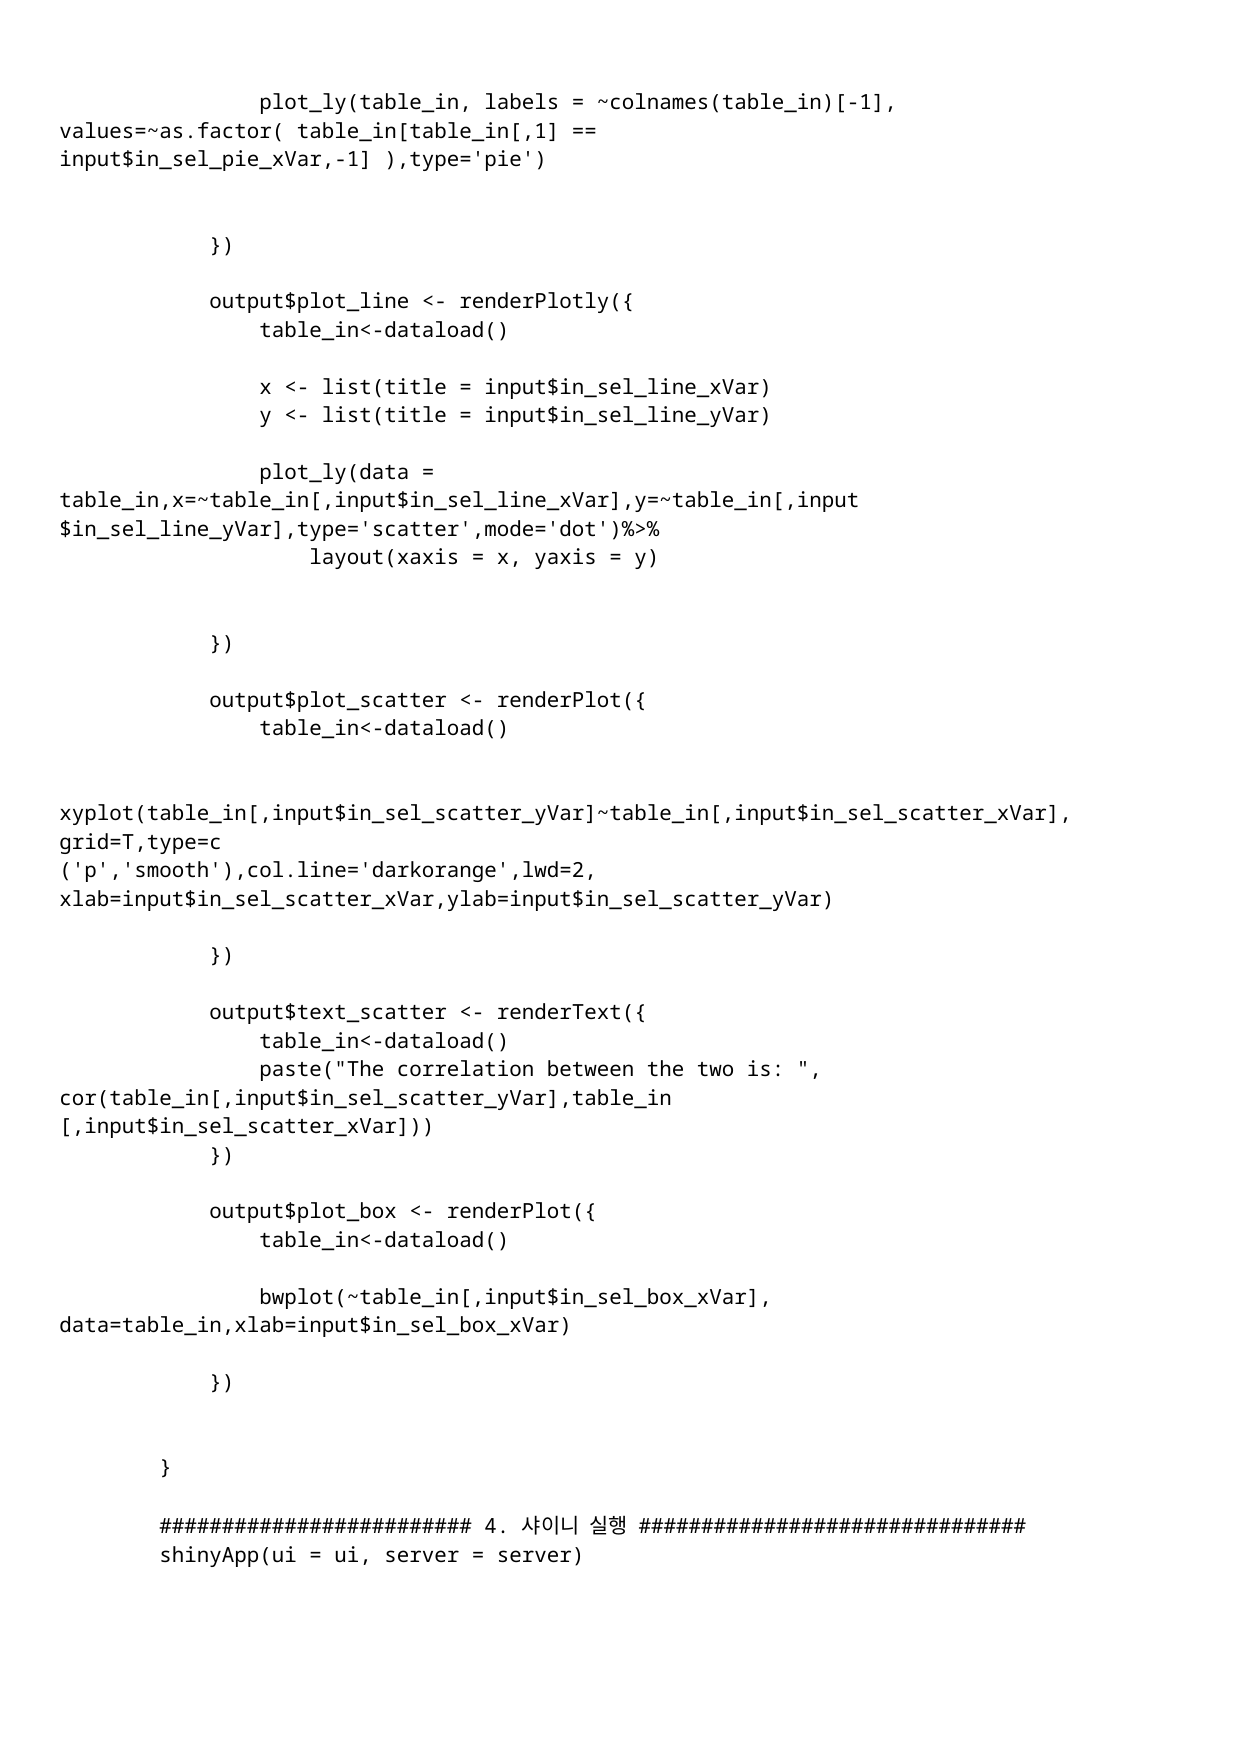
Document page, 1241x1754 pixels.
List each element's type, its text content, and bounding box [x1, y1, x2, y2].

text layout(xaxis = x, yaxis = y) [59, 542, 1181, 571]
text shinyApp(ui = ui, server = server) [59, 1540, 1181, 1568]
text }) [59, 628, 1181, 656]
text }) [59, 1140, 1181, 1168]
text table_in<-dataload() [59, 315, 1181, 343]
text }) [59, 230, 1181, 258]
text output$text_scatter <- renderText({ [59, 997, 1181, 1026]
text table_in<-dataload() [59, 1026, 1181, 1054]
text y <- list(title = input$in_sel_line_yVar) [59, 400, 1181, 429]
text input$in_sel_pie_xVar,-1] ),type='pie') [59, 144, 1181, 173]
text plot_ly(table_in, labels = ~colnames(table_in)[-1], values=~as.factor( table_in[table_in[,1] == [59, 87, 1181, 144]
text }) [59, 1367, 1181, 1396]
text bwplot(~table_in[,input$in_sel_box_xVar], data=table_in,xlab=input$in_sel_box_xVar) [59, 1282, 1181, 1339]
text $in_sel_line_yVar],type='scatter',mode='dot')%>% [59, 514, 1181, 542]
text }) [59, 941, 1181, 969]
text table_in<-dataload() [59, 713, 1181, 742]
text xyplot(table_in[,input$in_sel_scatter_yVar]~table_in[,input$in_sel_scatter_xVar], grid=T,type=c [59, 770, 1181, 855]
text [,input$in_sel_scatter_xVar])) [59, 1111, 1181, 1140]
text output$plot_scatter <- renderPlot({ [59, 685, 1181, 713]
text ('p','smooth'),col.line='darkorange',lwd=2, xlab=input$in_sel_scatter_xVar,ylab=input$in_sel_scatter_yVar) [59, 855, 1181, 912]
text paste("The correlation between the two is: ", cor(table_in[,input$in_sel_scatter_yVar],table_in [59, 1054, 1181, 1111]
text table_in<-dataload() [59, 1225, 1181, 1253]
text output$plot_box <- renderPlot({ [59, 1197, 1181, 1225]
text ######################### 4. 샤이니 실행 ############################### [59, 1509, 1181, 1540]
text plot_ly(data = table_in,x=~table_in[,input$in_sel_line_xVar],y=~table_in[,input [59, 457, 1181, 514]
text } [59, 1452, 1181, 1481]
text x <- list(title = input$in_sel_line_xVar) [59, 372, 1181, 400]
text output$plot_line <- renderPlotly({ [59, 287, 1181, 315]
